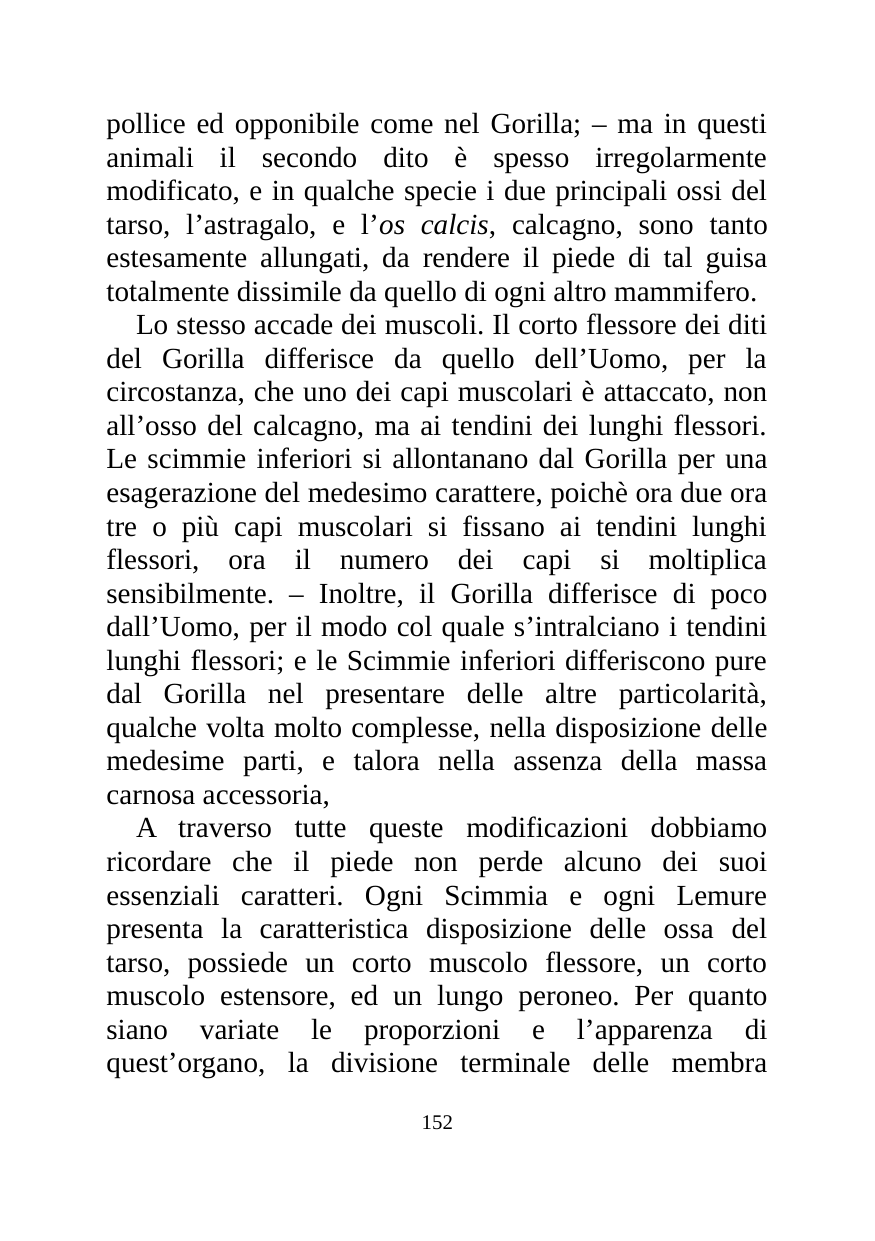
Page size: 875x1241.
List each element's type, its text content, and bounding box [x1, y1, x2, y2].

text A traverso tutte queste modificazioni dobbiamo ricordare che il piede non perde alcuno dei suoi essenziali caratteri. Ogni Scimmia e ogni Lemure presenta la caratteristica disposizione delle ossa del tarso, possiede un corto muscolo flessore, un corto muscolo estensore, ed un lungo peroneo. Per quanto siano variate le proporzioni e l’apparenza di quest’organo, la divisione terminale delle membra [106, 811, 768, 1079]
text Lo stesso accade dei muscoli. Il corto flessore dei diti del Gorilla differisce da quello dell’Uomo, per la circostanza, che uno dei capi muscolari è attaccato, non all’osso del calcagno, ma ai tendini dei lunghi flessori. Le scimmie inferiori si allontanano dal Gorilla per una esagerazione del medesimo carattere, poichè ora due ora tre o più capi muscolari si fissano ai tendini lunghi flessori, ora il numero dei capi si moltiplica sensibilmente. – Inoltre, il Gorilla differisce di poco dall’Uomo, per il modo col quale s’intralciano i tendini lunghi flessori; e le Scimmie inferiori differiscono pure dal Gorilla nel presentare delle altre particolarità, qualche volta molto complesse, nella disposizione delle medesime parti, e talora nella assenza della massa carnosa accessoria, [106, 307, 768, 811]
text pollice ed opponibile come nel Gorilla; – ma in questi animali il secondo dito è spesso irregolarmente modificato, e in qualche specie i due principali ossi del tarso, l’astragalo, e l’os calcis, calcagno, sono tanto estesamente allungati, da rendere il piede di tal guisa totalmente dissimile da quello di ogni altro mammifero. [106, 106, 768, 307]
